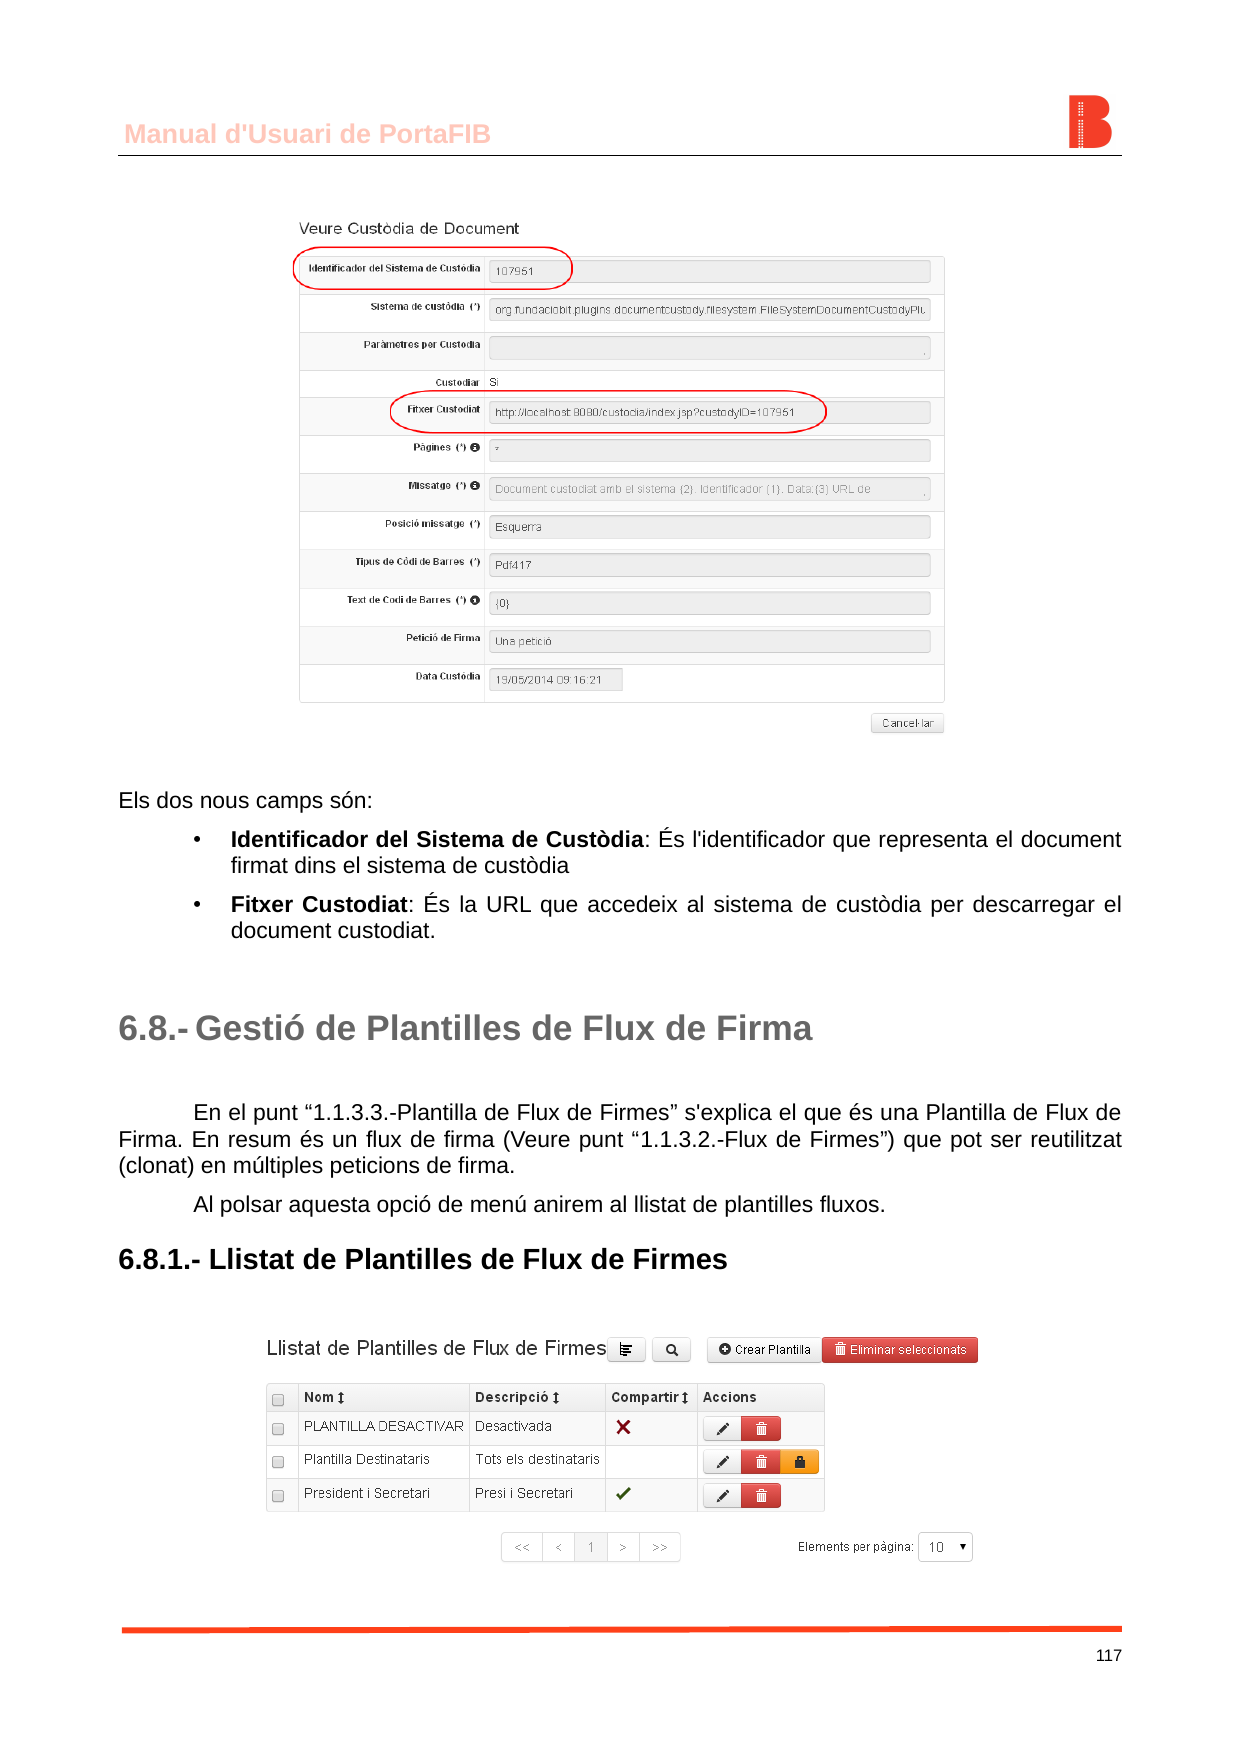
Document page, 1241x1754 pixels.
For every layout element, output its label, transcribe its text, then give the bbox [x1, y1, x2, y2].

picture [292, 215, 948, 736]
list Fitxer Custodiat: És la URL que accedeix al sistema de custòdia per descarregar el document custodiat. [193, 891, 1122, 943]
text Els dos nous camps són: [118, 787, 1122, 813]
text Al polsar aquesta opció de menú anirem al llistat de plantilles fluxos. [118, 1191, 1122, 1217]
text En el punt “1.1.3.3.-Plantilla de Flux de Firmes” s'explica el que és una Plantilla de Flux de Firma. En resum és un flux de firma (Veure punt “1.1.3.2.-Flux de Firmes”) que pot ser reutilitzat (clonat) en múltiples peticions de firma. [118, 1099, 1122, 1178]
subtitle Llistat de Plantilles de Flux de Firmes [118, 1242, 1122, 1276]
list Identificador del Sistema de Custòdia: És l'identificador que representa el document firmat dins el sistema de custòdia [193, 826, 1122, 878]
picture [259, 1327, 981, 1573]
subtitle Gestió de Plantilles de Flux de Firma [118, 1007, 1122, 1048]
picture [1063, 94, 1117, 150]
